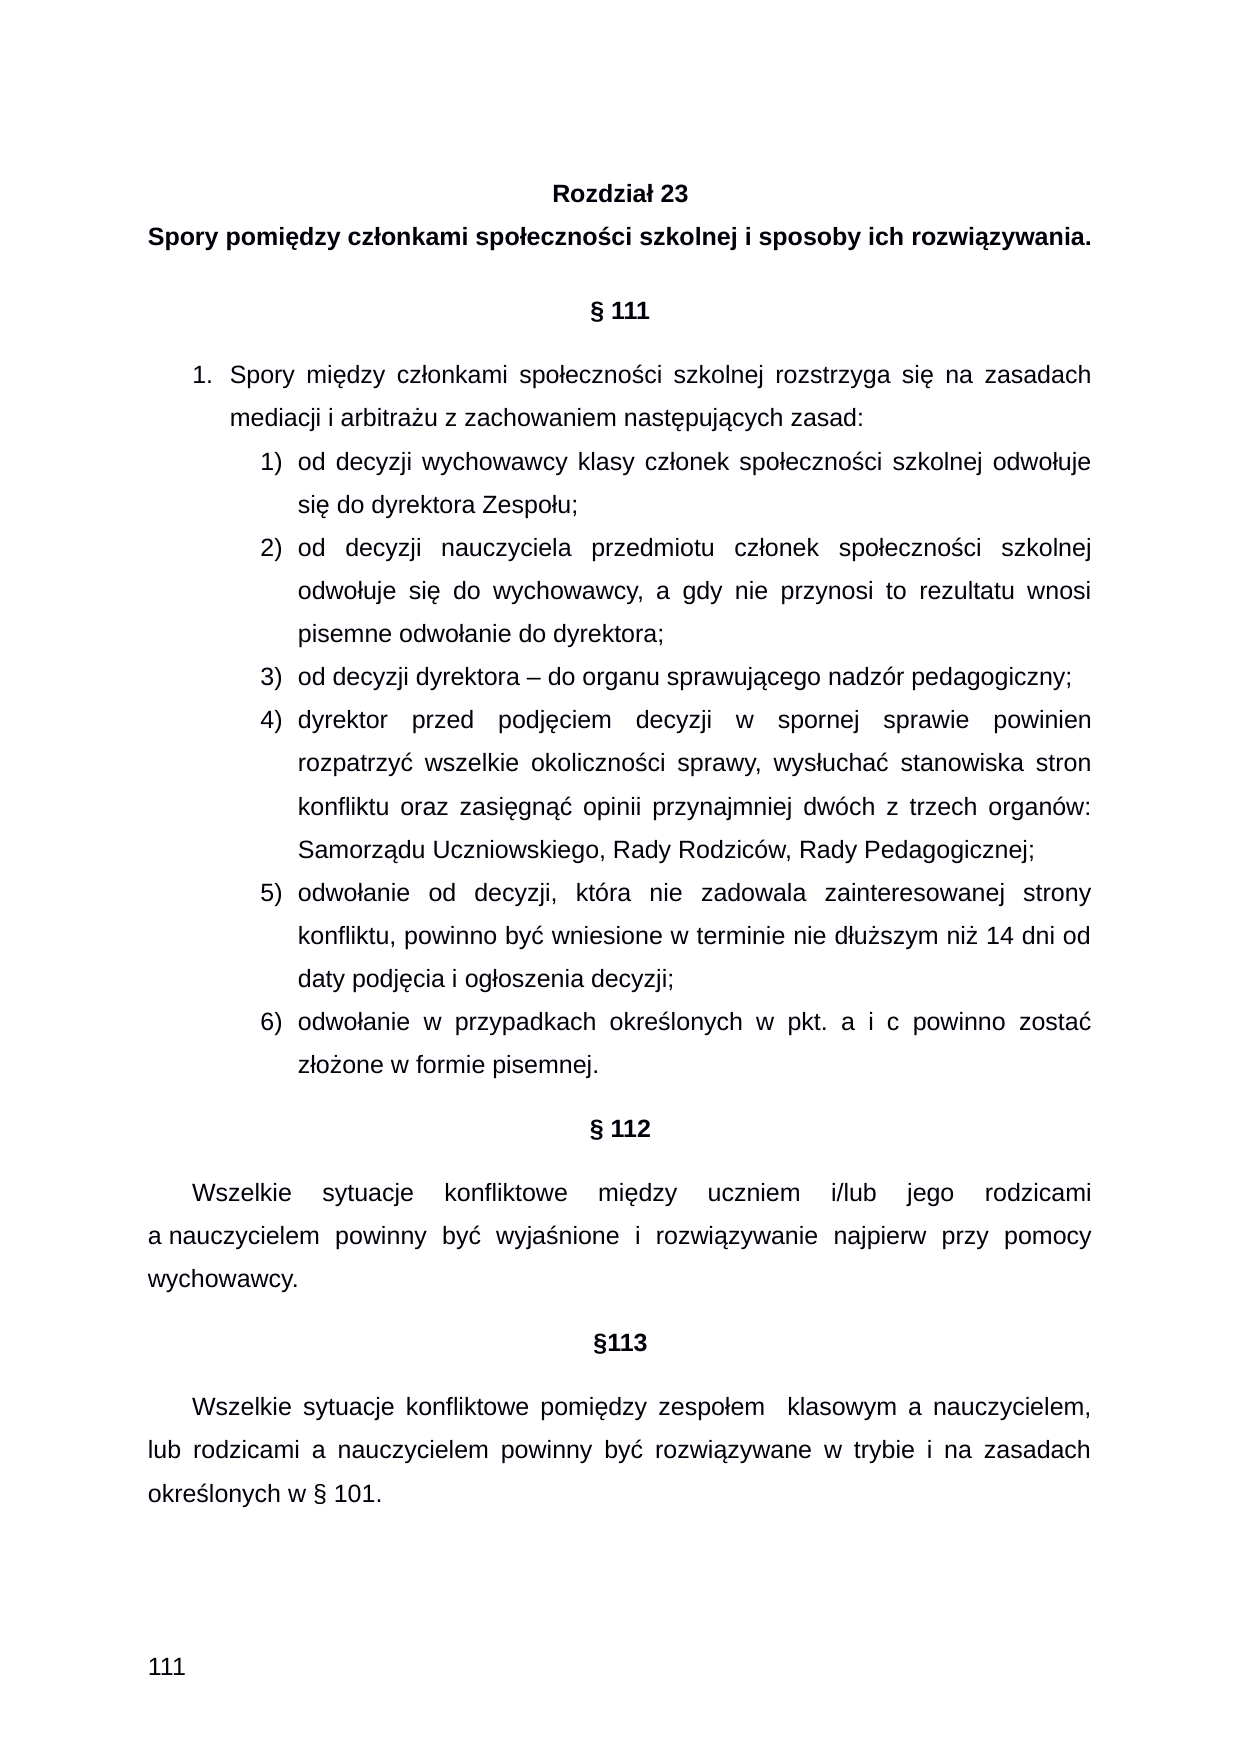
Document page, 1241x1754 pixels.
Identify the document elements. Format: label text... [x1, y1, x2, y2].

subtitle od decyzji wychowawcy klasy członek społeczności szkolnej odwołuje się do dyrektora Zespołu; [260, 447, 1093, 518]
subtitle Wszelkie sytuacje konfliktowe między uczniem i/lub jego rodzicami a nauczycielem powinny być wyjaśnione i rozwiązywanie najpierw przy pomocy wychowawcy. [148, 1178, 1093, 1293]
text § 112 [148, 1114, 1093, 1143]
subtitle Rozdział 23 [148, 179, 1093, 208]
subtitle dyrektor przed podjęciem decyzji w spornej sprawie powinien rozpatrzyć wszelkie okoliczności sprawy, wysłuchać stanowiska stron konfliktu oraz zasięgnąć opinii przynajmniej dwóch z trzech organów: Samorządu Uczniowskiego, Rady Rodziców, Rady Pedagogicznej; [260, 705, 1093, 863]
subtitle odwołanie od decyzji, która nie zadowala zainteresowanej strony konfliktu, powinno być wniesione w terminie nie dłuższym niż 14 dni od daty podjęcia i ogłoszenia decyzji; [260, 878, 1093, 993]
text §113 [148, 1328, 1093, 1357]
subtitle Spory pomiędzy członkami społeczności szkolnej i sposoby ich rozwiązywania. [148, 222, 1093, 251]
subtitle odwołanie w przypadkach określonych w pkt. a i c powinno zostać złożone w formie pisemnej. [260, 1007, 1093, 1079]
text § 111 [148, 296, 1093, 325]
subtitle Wszelkie sytuacje konfliktowe pomiędzy zespołem klasowym a nauczycielem, lub rodzicami a nauczycielem powinny być rozwiązywane w trybie i na zasadach określonych w § 101. [148, 1392, 1093, 1507]
subtitle od decyzji nauczyciela przedmiotu członek społeczności szkolnej odwołuje się do wychowawcy, a gdy nie przynosi to rezultatu wnosi pisemne odwołanie do dyrektora; [260, 533, 1093, 648]
subtitle Spory między członkami społeczności szkolnej rozstrzyga się na zasadach mediacji i arbitrażu z zachowaniem następujących zasad: [192, 360, 1093, 432]
subtitle od decyzji dyrektora – do organu sprawującego nadzór pedagogiczny; [260, 662, 1093, 691]
